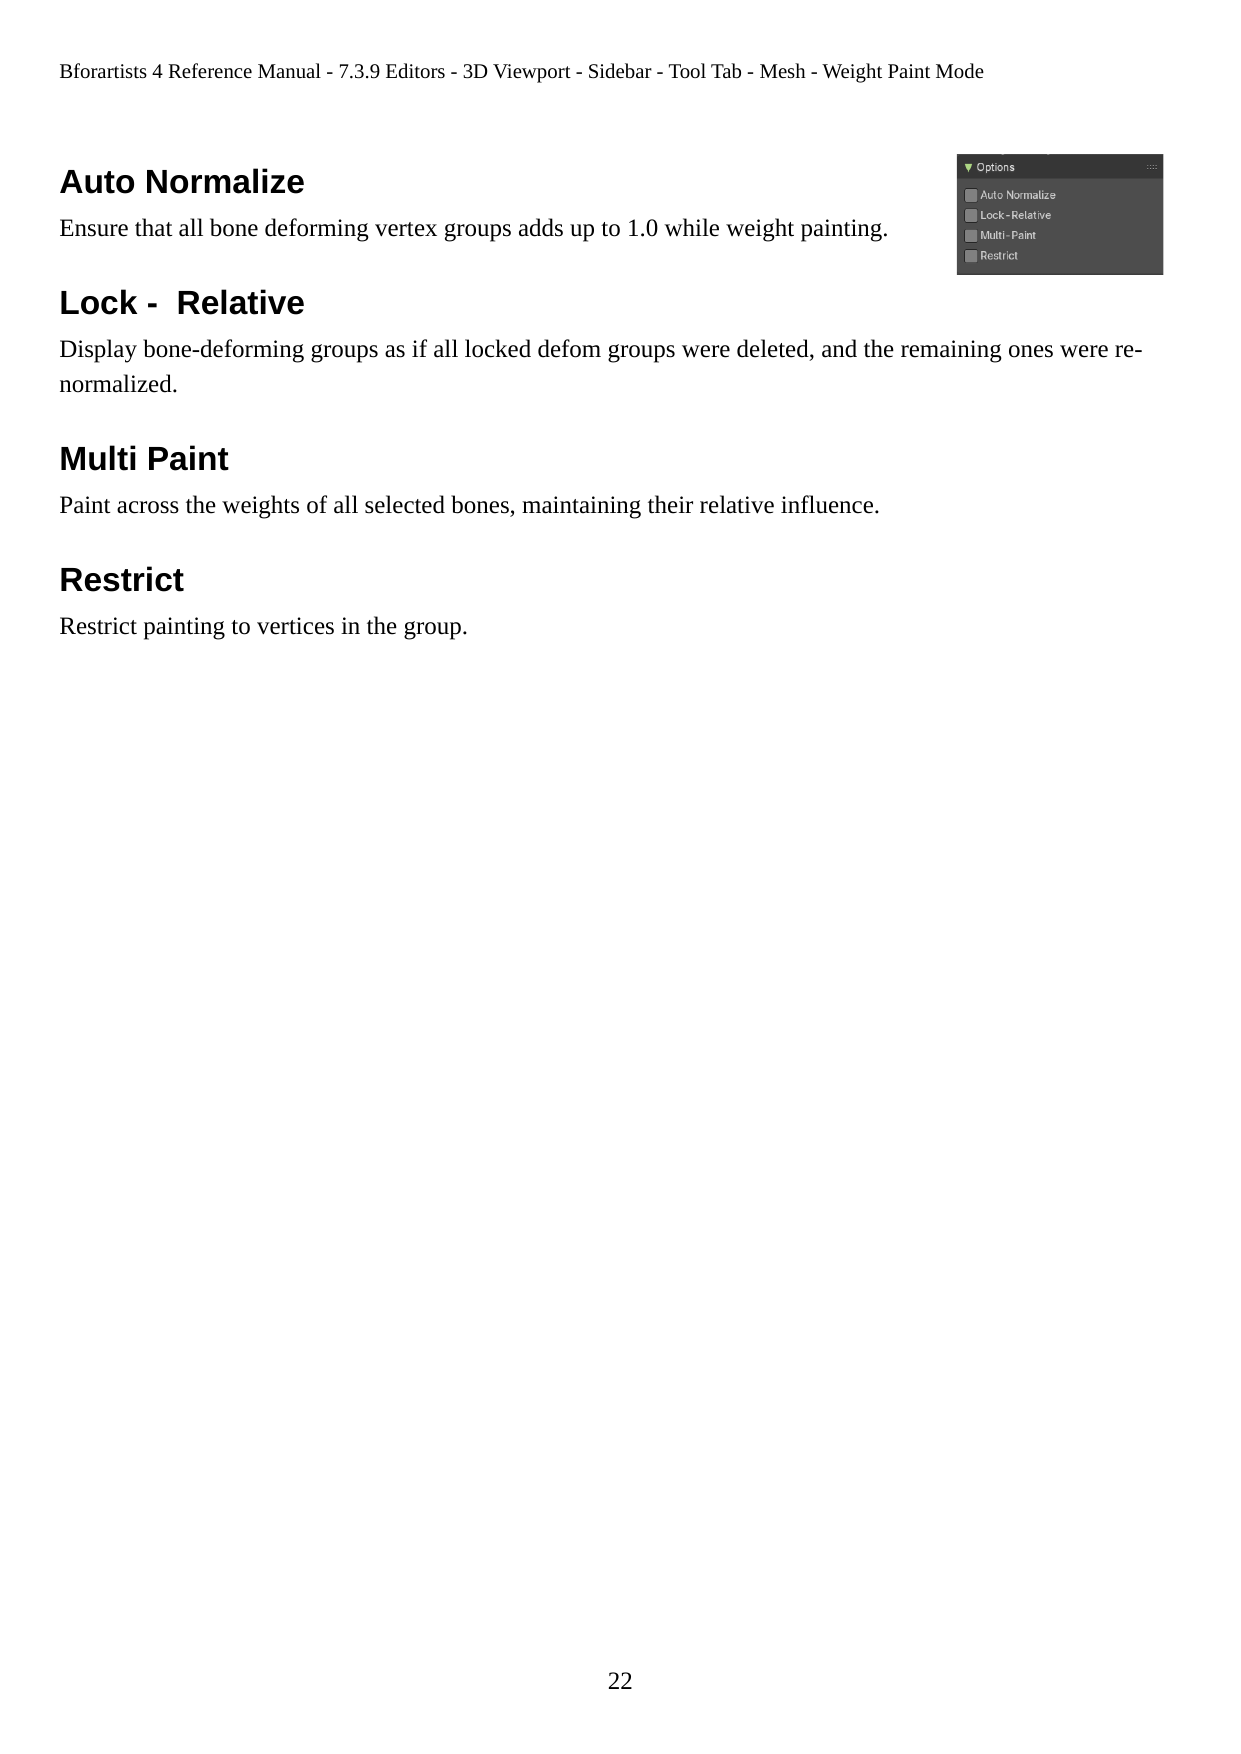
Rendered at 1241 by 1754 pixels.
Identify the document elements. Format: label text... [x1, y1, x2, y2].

subtitle Lock - Relative [59, 283, 1181, 322]
text Paint across the weights of all selected bones, maintaining their relative influence. [59, 490, 1181, 519]
picture [956, 154, 1164, 275]
subtitle Multi Paint [59, 439, 1181, 477]
subtitle Restrict [59, 560, 1181, 598]
text Display bone-deforming groups as if all locked defom groups were deleted, and the remaining ones were re-normalized. [59, 334, 1181, 398]
subtitle Auto Normalize [59, 162, 956, 201]
subtitle [1164, 162, 1181, 201]
text Ensure that all bone deforming vertex groups adds up to 1.0 while weight painting. [59, 213, 956, 242]
text Restrict painting to vertices in the group. [59, 611, 1181, 640]
